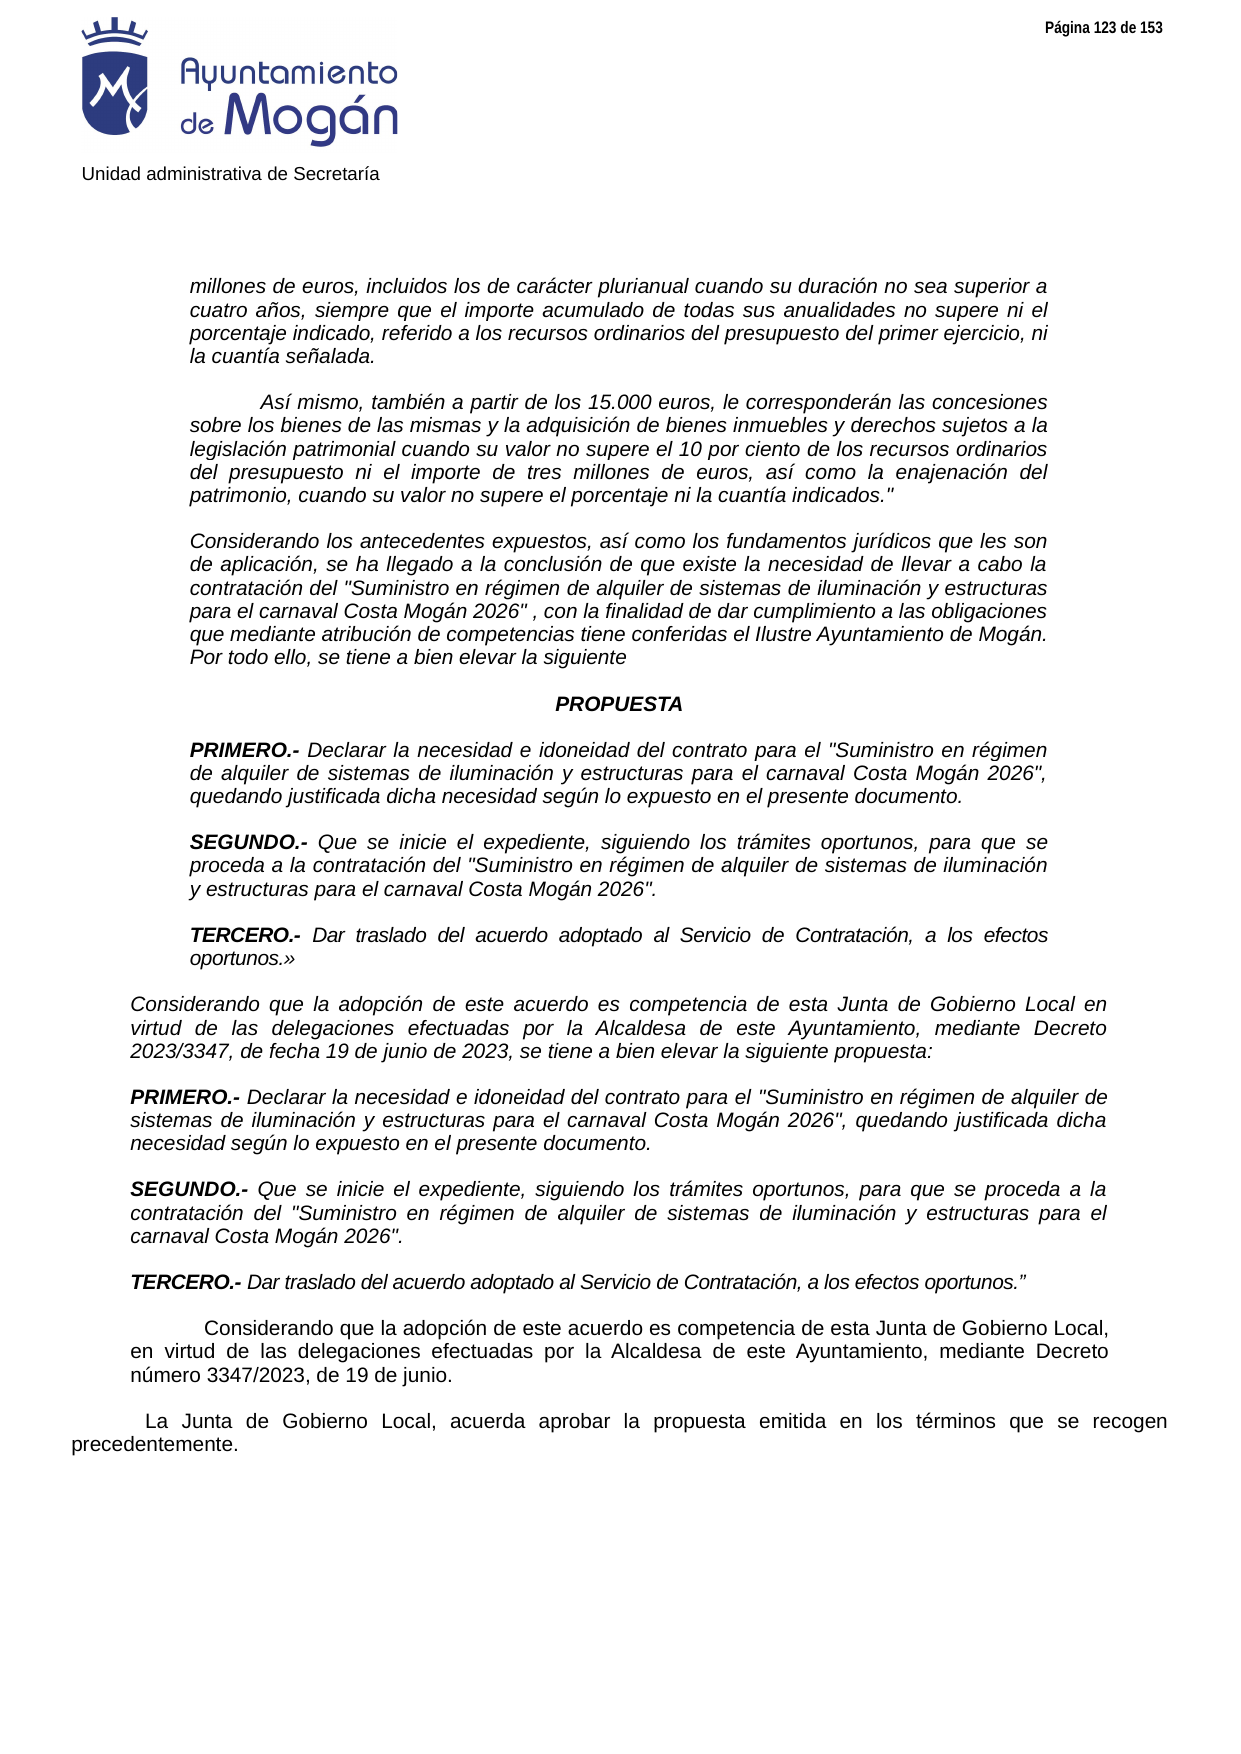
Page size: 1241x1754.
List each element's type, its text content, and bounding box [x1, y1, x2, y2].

text Así mismo, también a partir de los 15.000 euros, le corresponderán las concesiones sobre los bienes de las mismas y la adquisición de bienes inmuebles y derechos sujetos a la legislación patrimonial cuando su valor no supere el 10 por ciento de los recursos ordinarios del presupuesto ni el importe de tres millones de euros, así como la enajenación del patrimonio, cuando su valor no supere el porcentaje ni la cuantía indicados." [189, 391, 1051, 507]
text Considerando que la adopción de este acuerdo es competencia de esta Junta de Gobierno Local, en virtud de las delegaciones efectuadas por la Alcaldesa de este Ayuntamiento, mediante Decreto número 3347/2023, de 19 de junio. [130, 1317, 1110, 1386]
text PROPUESTA [189, 692, 1051, 715]
text TERCERO.- Dar traslado del acuerdo adoptado al Servicio de Contratación, a los efectos oportunos.” [130, 1271, 1110, 1294]
text millones de euros, incluidos los de carácter plurianual cuando su duración no sea superior a cuatro años, siempre que el importe acumulado de todas sus anualidades no supere ni el porcentaje indicado, referido a los recursos ordinarios del presupuesto del primer ejercicio, ni la cuantía señalada. [189, 275, 1051, 368]
text Considerando los antecedentes expuestos, así como los fundamentos jurídicos que les son de aplicación, se ha llegado a la conclusión de que existe la necesidad de llevar a cabo la contratación del "Suministro en régimen de alquiler de sistemas de iluminación y estructuras para el carnaval Costa Mogán 2026" , con la finalidad de dar cumplimiento a las obligaciones que mediante atribución de competencias tiene conferidas el Ilustre Ayuntamiento de Mogán. Por todo ello, se tiene a bien elevar la siguiente [189, 530, 1051, 669]
text TERCERO.- Dar traslado del acuerdo adoptado al Servicio de Contratación, a los efectos oportunos.» [189, 923, 1051, 970]
text SEGUNDO.- Que se inicie el expediente, siguiendo los trámites oportunos, para que se proceda a la contratación del "Suministro en régimen de alquiler de sistemas de iluminación y estructuras para el carnaval Costa Mogán 2026". [130, 1178, 1110, 1248]
text PRIMERO.- Declarar la necesidad e idoneidad del contrato para el "Suministro en régimen de alquiler de sistemas de iluminación y estructuras para el carnaval Costa Mogán 2026", quedando justificada dicha necesidad según lo expuesto en el presente documento. [130, 1085, 1110, 1155]
text Considerando que la adopción de este acuerdo es competencia de esta Junta de Gobierno Local en virtud de las delegaciones efectuadas por la Alcaldesa de este Ayuntamiento, mediante Decreto 2023/3347, de fecha 19 de junio de 2023, se tiene a bien elevar la siguiente propuesta: [130, 993, 1110, 1062]
text SEGUNDO.- Que se inicie el expediente, siguiendo los trámites oportunos, para que se proceda a la contratación del "Suministro en régimen de alquiler de sistemas de iluminación y estructuras para el carnaval Costa Mogán 2026". [189, 831, 1051, 901]
text PRIMERO.- Declarar la necesidad e idoneidad del contrato para el "Suministro en régimen de alquiler de sistemas de iluminación y estructuras para el carnaval Costa Mogán 2026", quedando justificada dicha necesidad según lo expuesto en el presente documento. [189, 738, 1051, 808]
picture [81, 17, 398, 153]
text La Junta de Gobierno Local, acuerda aprobar la propuesta emitida en los términos que se recogen precedentemente. [71, 1410, 1169, 1456]
